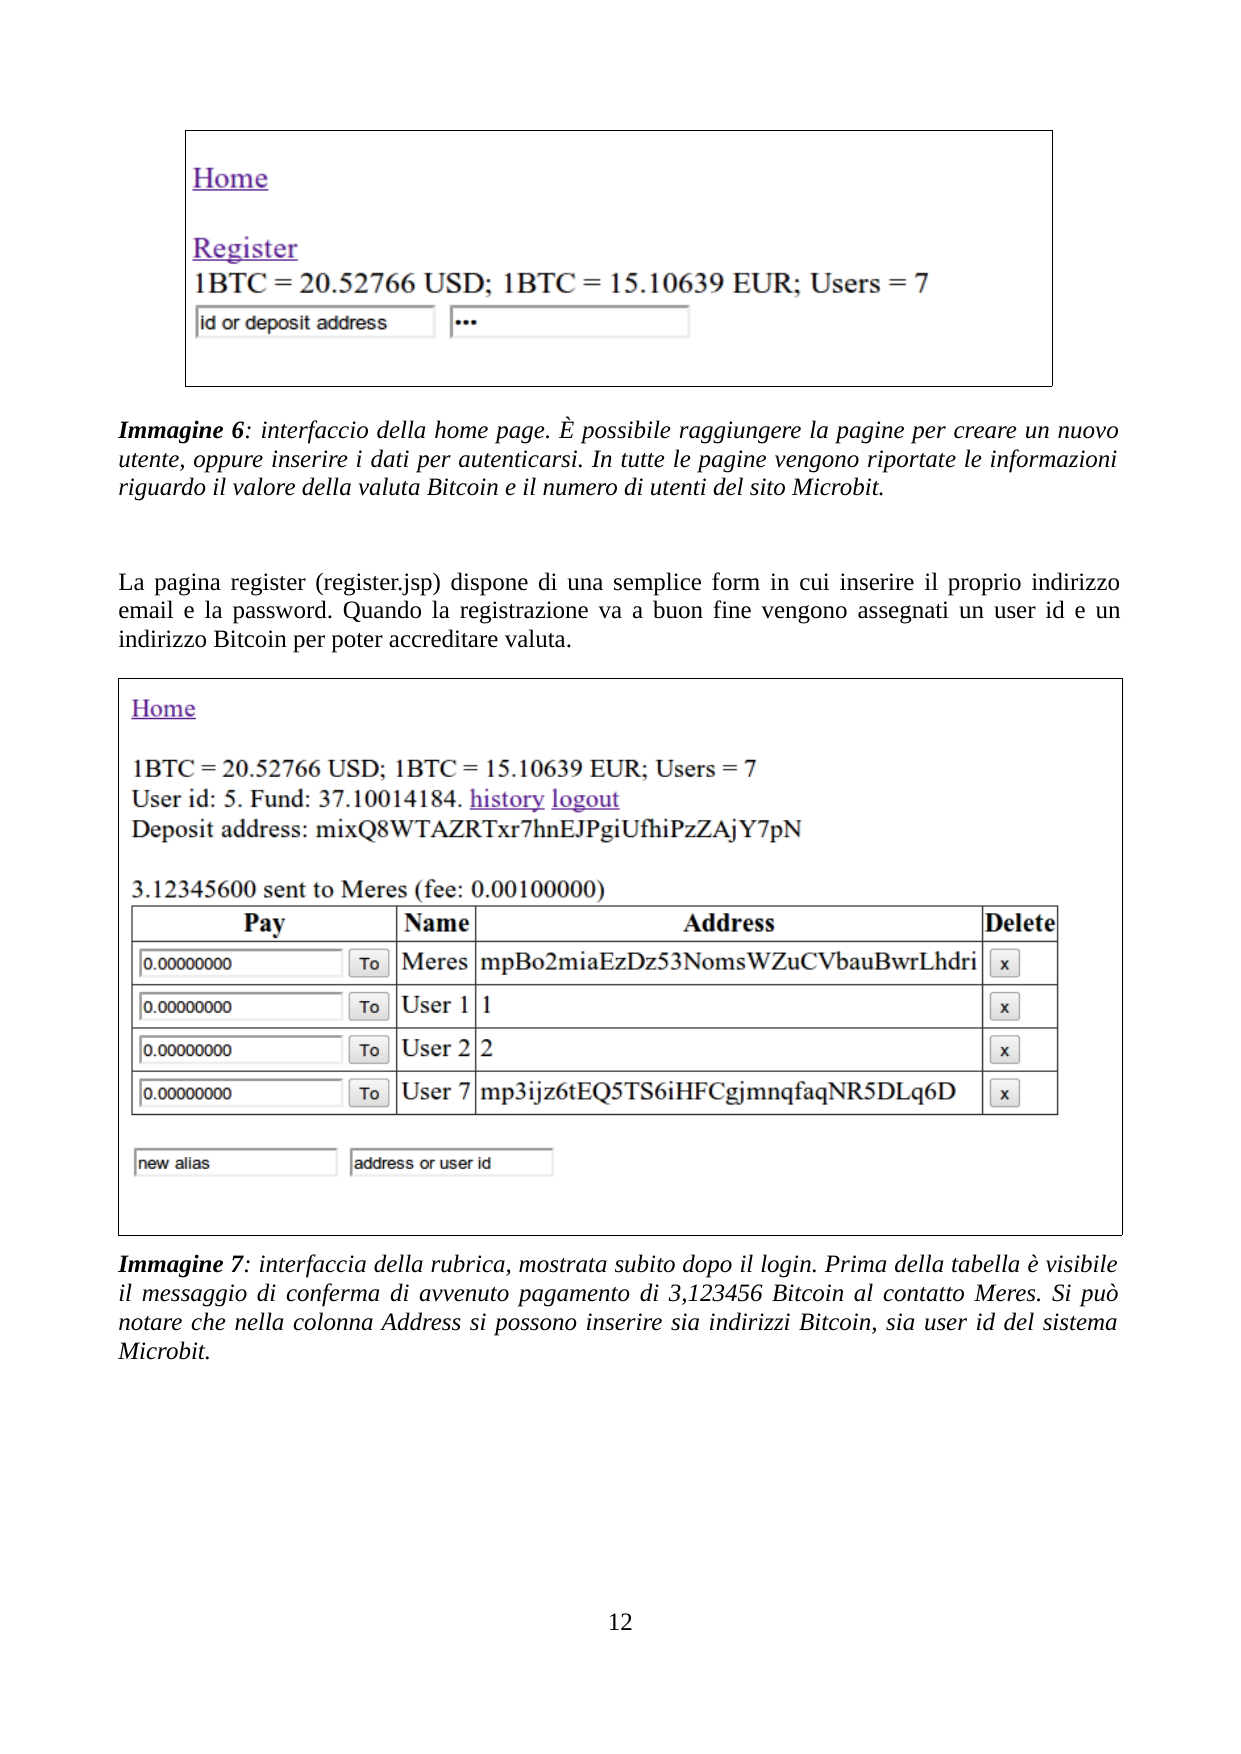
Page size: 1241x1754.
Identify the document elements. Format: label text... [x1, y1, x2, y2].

text [119, 679, 1122, 1235]
text [118, 118, 1122, 142]
picture [188, 133, 1049, 383]
text Immagine 6: interfaccio della home page. È possibile raggiungere la pagine per creare un nuovo utente, oppure inserire i dati per autenticarsi. In tutte le pagine vengono riportate le informazioni riguardo il valore della valuta Bitcoin e il numero di utenti del sito Microbit. [118, 383, 1122, 501]
text Immagine 7: interfaccia della rubrica, mostrata subito dopo il login. Prima della tabella è visibile il messaggio di conferma di avvenuto pagamento di 3,123456 Bitcoin al contatto Meres. Si può notare che nella colonna Address si possono inserire sia indirizzi Bitcoin, sia user id del sistema Microbit. [118, 1236, 1122, 1364]
picture [121, 681, 1119, 1232]
text La pagina register (register.jsp) dispone di una semplice form in cui inserire il proprio indirizzo email e la password. Quando la registrazione va a buon fine vengono assegnati un user id e un indirizzo Bitcoin per poter accreditare valuta. [118, 501, 1122, 653]
